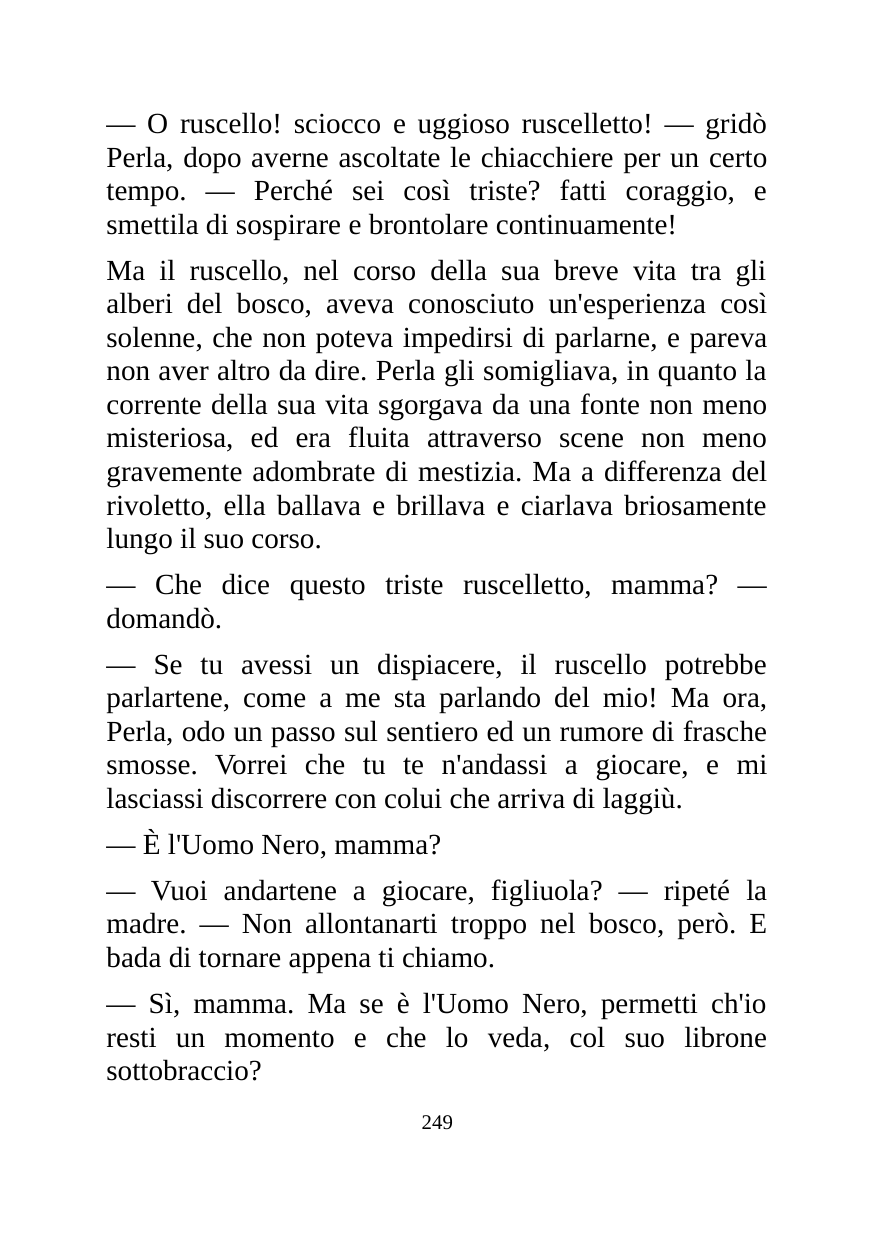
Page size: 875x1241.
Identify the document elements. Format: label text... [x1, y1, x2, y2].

text — Se tu avessi un dispiacere, il ruscello potrebbe parlartene, come a me sta parlando del mio! Ma ora, Perla, odo un passo sul sentiero ed un rumore di frasche smosse. Vorrei che tu te n'andassi a giocare, e mi lasciassi discorrere con colui che arriva di laggiù. [106, 647, 768, 814]
text Ma il ruscello, nel corso della sua breve vita tra gli alberi del bosco, aveva conosciuto un'esperienza così solenne, che non poteva impedirsi di parlarne, e pareva non aver altro da dire. Perla gli somigliava, in quanto la corrente della sua vita sgorgava da una fonte non meno misteriosa, ed era fluita attraverso scene non meno gravemente adombrate di mestizia. Ma a differenza del rivoletto, ella ballava e brillava e ciarlava briosamente lungo il suo corso. [106, 253, 768, 555]
text — Vuoi andartene a giocare, figliuola? — ripeté la madre. — Non allontanarti troppo nel bosco, però. E bada di tornare appena ti chiamo. [106, 873, 768, 974]
text — O ruscello! sciocco e uggioso ruscelletto! — gridò Perla, dopo averne ascoltate le chiacchiere per un certo tempo. — Perché sei così triste? fatti coraggio, e smettila di sospirare e brontolare continuamente! [106, 106, 768, 240]
text — È l'Uomo Nero, mamma? [106, 827, 768, 861]
text — Che dice questo triste ruscelletto, mamma? — domandò. [106, 567, 768, 634]
text — Sì, mamma. Ma se è l'Uomo Nero, permetti ch'io resti un momento e che lo veda, col suo librone sottobraccio? [106, 986, 768, 1087]
